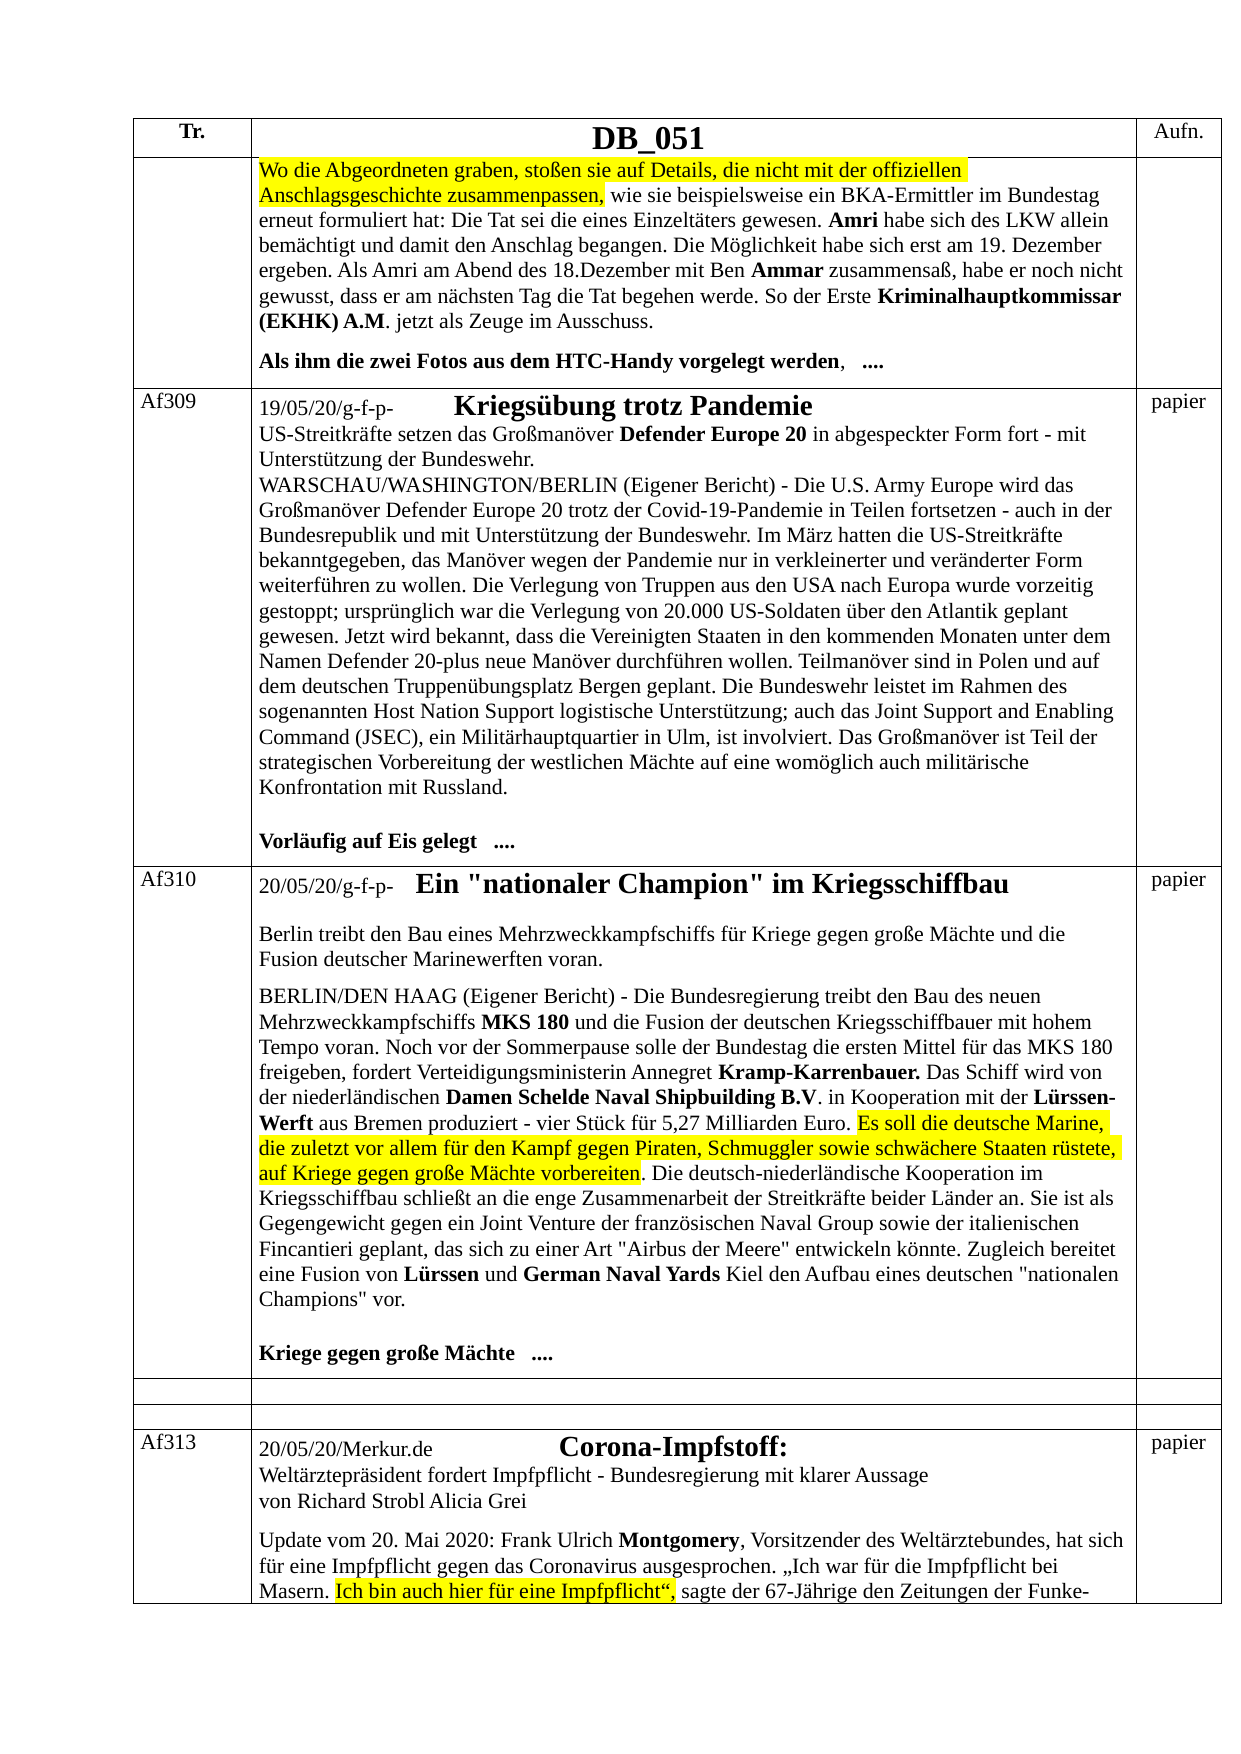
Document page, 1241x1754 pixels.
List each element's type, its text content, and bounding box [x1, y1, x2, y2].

table_cell [134, 158, 251, 387]
table_header ­Tr. [134, 119, 251, 157]
table_header DB_051 [252, 119, 1136, 157]
table_header Aufn. [1137, 119, 1221, 157]
table_cell papier [1137, 389, 1221, 866]
table_cell [252, 1405, 1136, 1429]
table_cell 19/05/20/g-f-p- Kriegsübung trotz Pandemie US-Streitkräfte setzen das Großmanöver Defender Europe 20 in abgespeckter Form fort - mit Unterstützung der Bundeswehr. WARSCHAU/WASHINGTON/BERLIN (Eigener Bericht) - Die U.S. Army Europe wird das Großmanöver Defender Europe 20 trotz der Covid-19-Pandemie in Teilen fortsetzen - auch in der Bundesrepublik und mit Unterstützung der Bundeswehr. Im März hatten die US-Streitkräfte bekanntgegeben, das Manöver wegen der Pandemie nur in verkleinerter und veränderter Form weiterführen zu wollen. Die Verlegung von Truppen aus den USA nach Europa wurde vorzeitig gestoppt; ursprünglich war die Verlegung von 20.000 US-Soldaten über den Atlantik geplant gewesen. Jetzt wird bekannt, dass die Vereinigten Staaten in den kommenden Monaten unter dem Namen Defender 20-plus neue Manöver durchführen wollen. Teilmanöver sind in Polen und auf dem deutschen Truppenübungsplatz Bergen geplant. Die Bundeswehr leistet im Rahmen des sogenannten Host Nation Support logistische Unterstützung; auch das Joint Support and Enabling Command (JSEC), ein Militärhauptquartier in Ulm, ist involviert. Das Großmanöver ist Teil der strategischen Vorbereitung der westlichen Mächte auf eine womöglich auch militärische Konfrontation mit Russland. Vorläufig auf Eis gelegt .... [252, 389, 1136, 866]
table_cell [134, 1405, 251, 1429]
table_cell papier [1137, 1430, 1221, 1603]
table_cell [134, 1379, 251, 1403]
table_cell [252, 1379, 1136, 1403]
table_cell Af310 [134, 867, 251, 1378]
table_cell Af309 [134, 389, 251, 866]
table_cell Af313 [134, 1430, 251, 1603]
table_cell [1137, 158, 1221, 387]
table_cell Wo die Abgeordneten graben, stoßen sie auf Details, die nicht mit der offiziellen Anschlagsgeschichte zusammenpassen, wie sie beispielsweise ein BKA-Ermittler im Bundestag erneut formuliert hat: Die Tat sei die eines Einzeltäters gewesen. Amri habe sich des LKW allein bemächtigt und damit den Anschlag begangen. Die Möglichkeit habe sich erst am 19. Dezember ergeben. Als Amri am Abend des 18.Dezember mit Ben Ammar zusammensaß, habe er noch nicht gewusst, dass er am nächsten Tag die Tat begehen werde. So der Erste Kriminalhauptkommissar (EKHK) A.M. jetzt als Zeuge im Ausschuss. Als ihm die zwei Fotos aus dem HTC-Handy vorgelegt werden, .... [252, 158, 1136, 387]
table_cell [1137, 1405, 1221, 1429]
table_cell 20/05/20/g-f-p- Ein "nationaler Champion" im Kriegsschiffbau Berlin treibt den Bau eines Mehrzweckkampfschiffs für Kriege gegen große Mächte und die Fusion deutscher Marinewerften voran. BERLIN/DEN HAAG (Eigener Bericht) - Die Bundesregierung treibt den Bau des neuen Mehrzweckkampfschiffs MKS 180 und die Fusion der deutschen Kriegsschiffbauer mit hohem Tempo voran. Noch vor der Sommerpause solle der Bundestag die ersten Mittel für das MKS 180 freigeben, fordert Verteidigungsministerin Annegret Kramp-Karrenbauer. Das Schiff wird von der niederländischen Damen Schelde Naval Shipbuilding B.V. in Kooperation mit der Lürssen-Werft aus Bremen produziert - vier Stück für 5,27 Milliarden Euro. Es soll die deutsche Marine, die zuletzt vor allem für den Kampf gegen Piraten, Schmuggler sowie schwächere Staaten rüstete, auf Kriege gegen große Mächte vorbereiten. Die deutsch-niederländische Kooperation im Kriegsschiffbau schließt an die enge Zusammenarbeit der Streitkräfte beider Länder an. Sie ist als Gegengewicht gegen ein Joint Venture der französischen Naval Group sowie der italienischen Fincantieri geplant, das sich zu einer Art "Airbus der Meere" entwickeln könnte. Zugleich bereitet eine Fusion von Lürssen und German Naval Yards Kiel den Aufbau eines deutschen "nationalen Champions" vor. Kriege gegen große Mächte .... [252, 867, 1136, 1378]
table_cell papier [1137, 867, 1221, 1378]
table_cell 20/05/20/Merkur.de Corona-Impfstoff: Weltärztepräsident fordert Impfpflicht - Bundesregierung mit klarer Aussage von Richard Strobl Alicia Grei Update vom 20. Mai 2020: Frank Ulrich Montgomery, Vorsitzender des Weltärztebundes, hat sich für eine Impfpflicht gegen das Coronavirus ausgesprochen. „Ich war für die Impfpflicht bei Masern. Ich bin auch hier für eine Impfpflicht“, sagte der 67-Jährige den Zeitungen der Funke- [252, 1430, 1136, 1603]
table_cell [1137, 1379, 1221, 1403]
